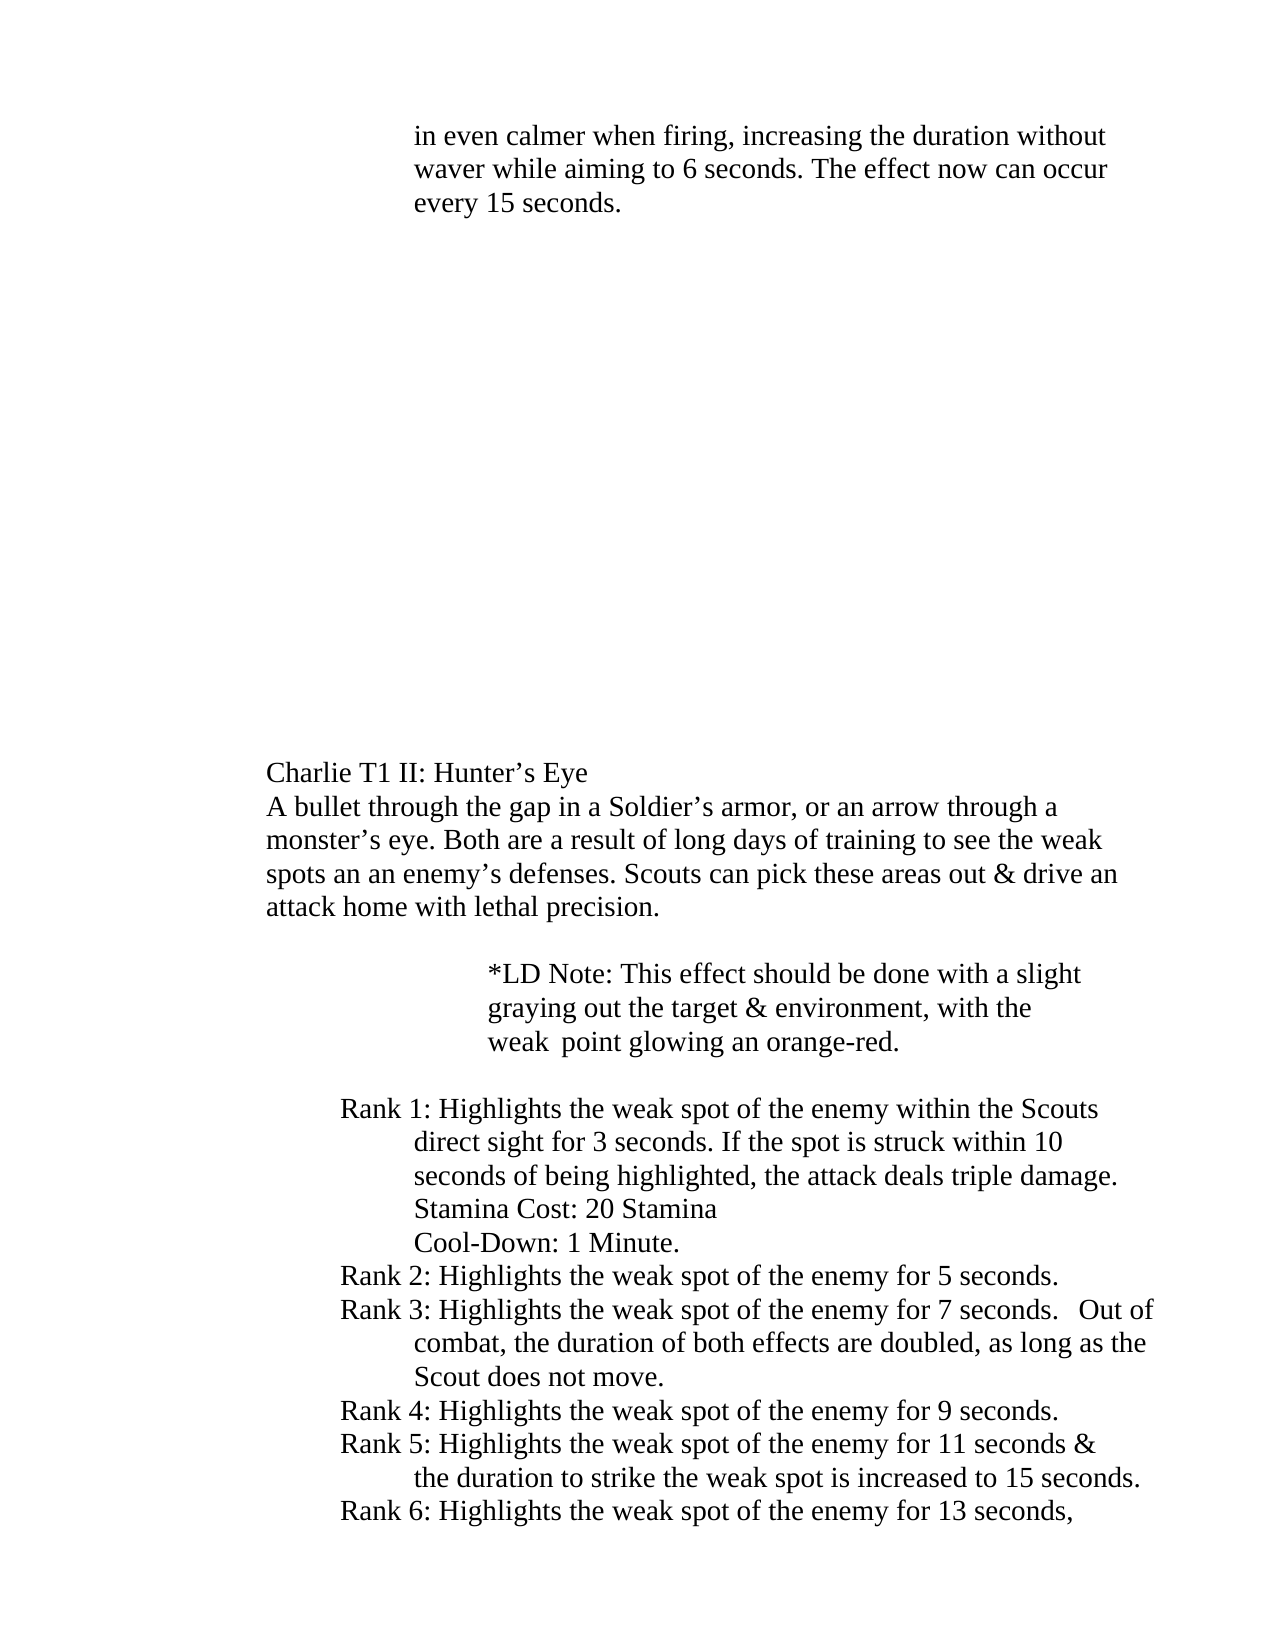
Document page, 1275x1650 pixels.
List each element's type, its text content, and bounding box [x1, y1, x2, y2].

text Stamina Cost: 20 Stamina [118, 1191, 1157, 1225]
text in even calmer when firing, increasing the duration without waver while aiming to 6 seconds. The effect now can occur every 15 seconds. [118, 118, 1157, 219]
text *LD Note: This effect should be done with a slight graying out the target & environment, with the weak point glowing an orange-red. [118, 957, 1157, 1057]
text A bullet through the gap in a Soldier’s armor, or an arrow through a monster’s eye. Both are a result of long days of training to see the weak spots an an enemy’s defenses. Scouts can pick these areas out & drive an attack home with lethal precision. [118, 789, 1157, 923]
text Rank 1: Highlights the weak spot of the enemy within the Scouts direct sight for 3 seconds. If the spot is struck within 10 seconds of being highlighted, the attack deals triple damage. [118, 1091, 1157, 1191]
text Charlie T1 II: Hunter’s Eye [118, 755, 1157, 789]
text Rank 6: Highlights the weak spot of the enemy for 13 seconds, [118, 1493, 1157, 1527]
text Rank 5: Highlights the weak spot of the enemy for 11 seconds & the duration to strike the weak spot is increased to 15 seconds. [118, 1426, 1157, 1493]
text Rank 2: Highlights the weak spot of the enemy for 5 seconds. [118, 1258, 1157, 1292]
text Cool-Down: 1 Minute. [118, 1225, 1157, 1258]
text Rank 4: Highlights the weak spot of the enemy for 9 seconds. [118, 1393, 1157, 1426]
text Rank 3: Highlights the weak spot of the enemy for 7 seconds. Out of combat, the duration of both effects are doubled, as long as the Scout does not move. [118, 1292, 1157, 1393]
